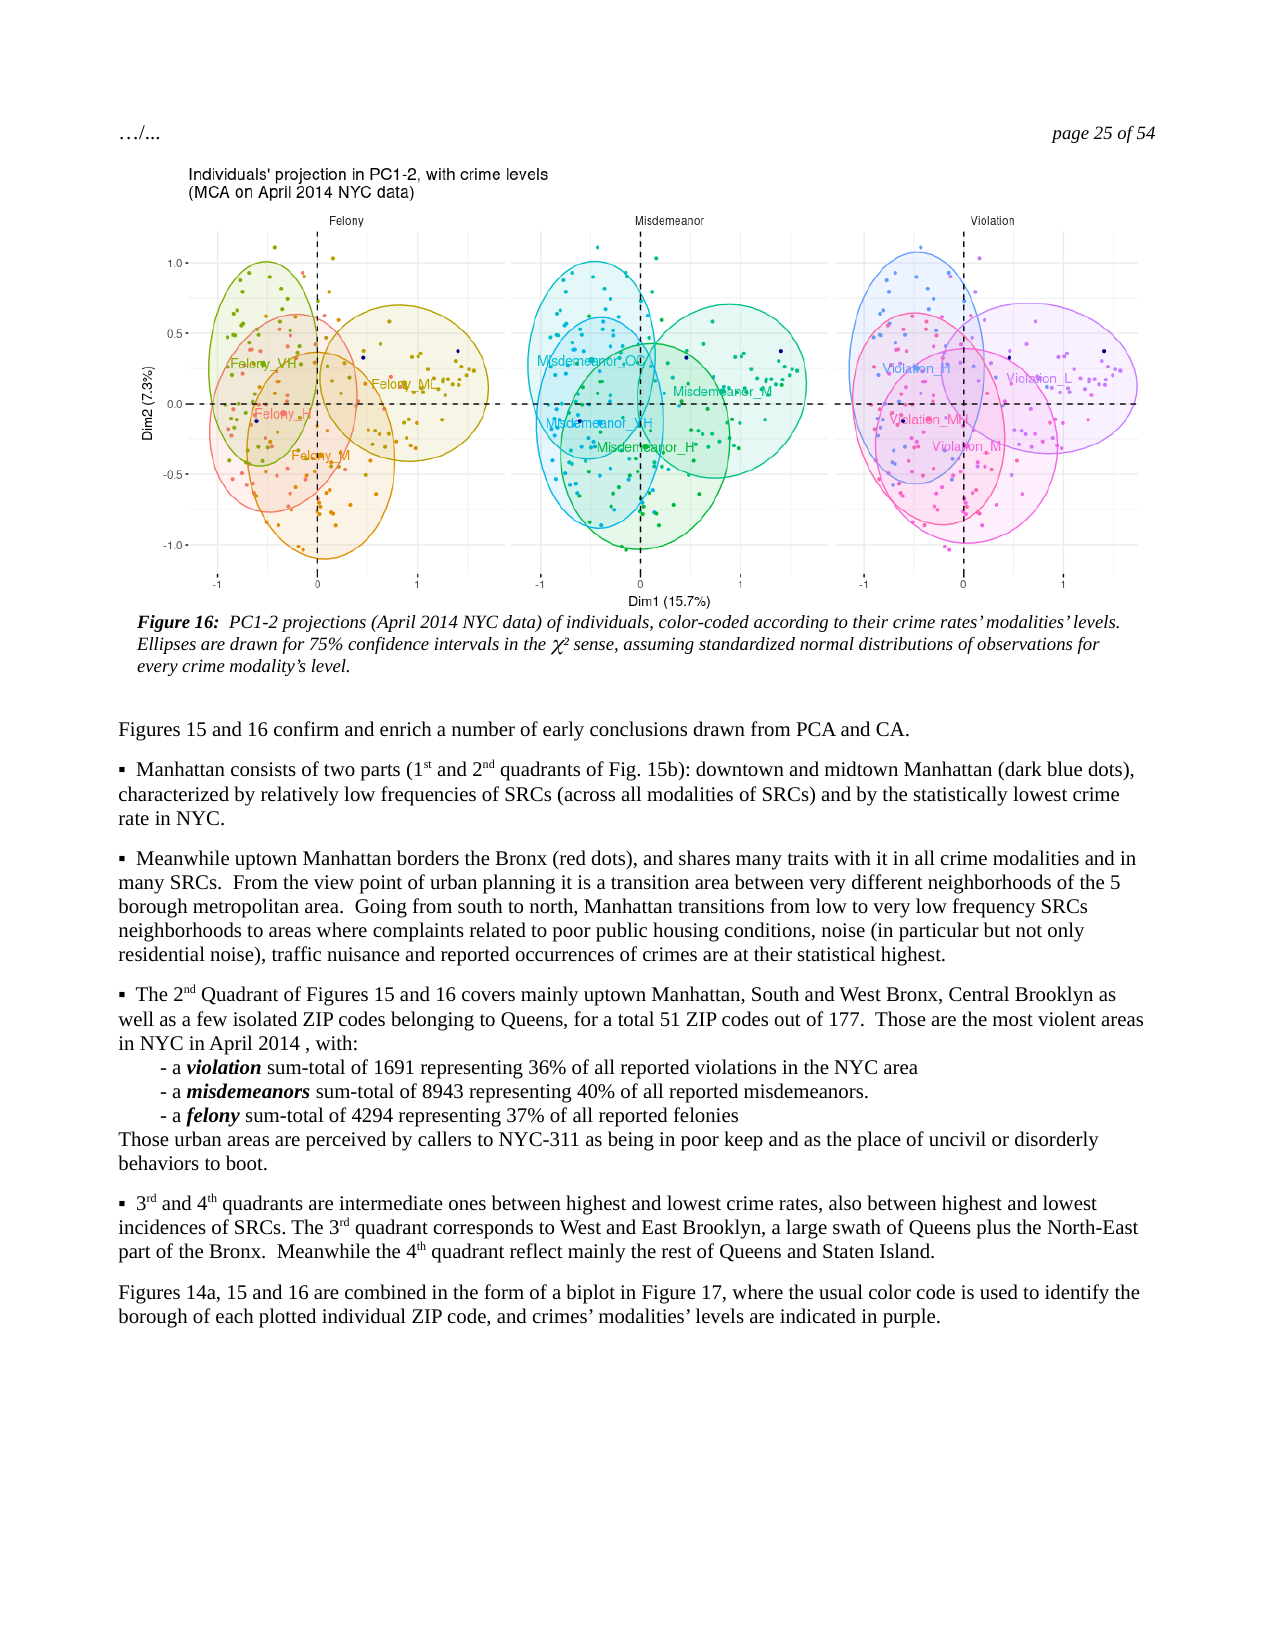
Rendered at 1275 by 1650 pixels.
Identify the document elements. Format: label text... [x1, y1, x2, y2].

text Figures 14a, 15 and 16 are combined in the form of a biplot in Figure 17, where the usual color code is used to identify the borough of each plotted individual ZIP code, and crimes’ modalities’ levels are indicated in purple. [118, 1279, 1157, 1328]
text ▪ Manhattan consists of two parts (1st and 2nd quadrants of Fig. 15b): downtown and midtown Manhattan (dark blue dots), characterized by relatively low frequencies of SRCs (across all modalities of SRCs) and by the statistically lowest crime rate in NYC. [118, 757, 1157, 829]
picture [136, 162, 1139, 612]
text ▪ Meanwhile uptown Manhattan borders the Bronx (red dots), and shares many traits with it in all crime modalities and in many SRCs. From the view point of urban planning it is a transition area between very different neighborhoods of the 5 borough metropolitan area. Going from south to north, Manhattan transitions from low to very low frequency SRCs neighborhoods to areas where complaints related to poor public housing conditions, noise (in particular but not only residential noise), traffic nuisance and reported occurrences of crimes are at their statistical highest. [118, 846, 1157, 966]
text ▪ The 2nd Quadrant of Figures 15 and 16 covers mainly uptown Manhattan, South and West Bronx, Central Brooklyn as well as a few isolated ZIP codes belonging to Queens, for a total 51 ZIP codes out of 177. Those are the most violent areas in NYC in April 2014 , with: - a violation sum-total of 1691 representing 36% of all reported violations in the NYC area - a misdemeanors sum-total of 8943 representing 40% of all reported misdemeanors. - a felony sum-total of 4294 representing 37% of all reported felonies Those urban areas are perceived by callers to NYC-311 as being in poor keep and as the place of uncivil or disorderly behaviors to boot. [118, 982, 1157, 1175]
text ▪ 3rd and 4th quadrants are intermediate ones between highest and lowest crime rates, also between highest and lowest incidences of SRCs. The 3rd quadrant corresponds to West and East Brooklyn, a large swath of Queens plus the North-East part of the Bronx. Meanwhile the 4th quadrant reflect mainly the rest of Queens and Staten Island. [118, 1191, 1157, 1263]
text Figures 15 and 16 confirm and enrich a number of early conclusions drawn from PCA and CA. [118, 717, 1157, 741]
text Figure 16: PC1-2 projections (April 2014 NYC data) of individuals, color-coded according to their crime rates’ modalities’ levels. Ellipses are drawn for 75% confidence intervals in the χ² sense, assuming standardized normal distributions of observations for every crime modality’s level. [137, 612, 1138, 677]
